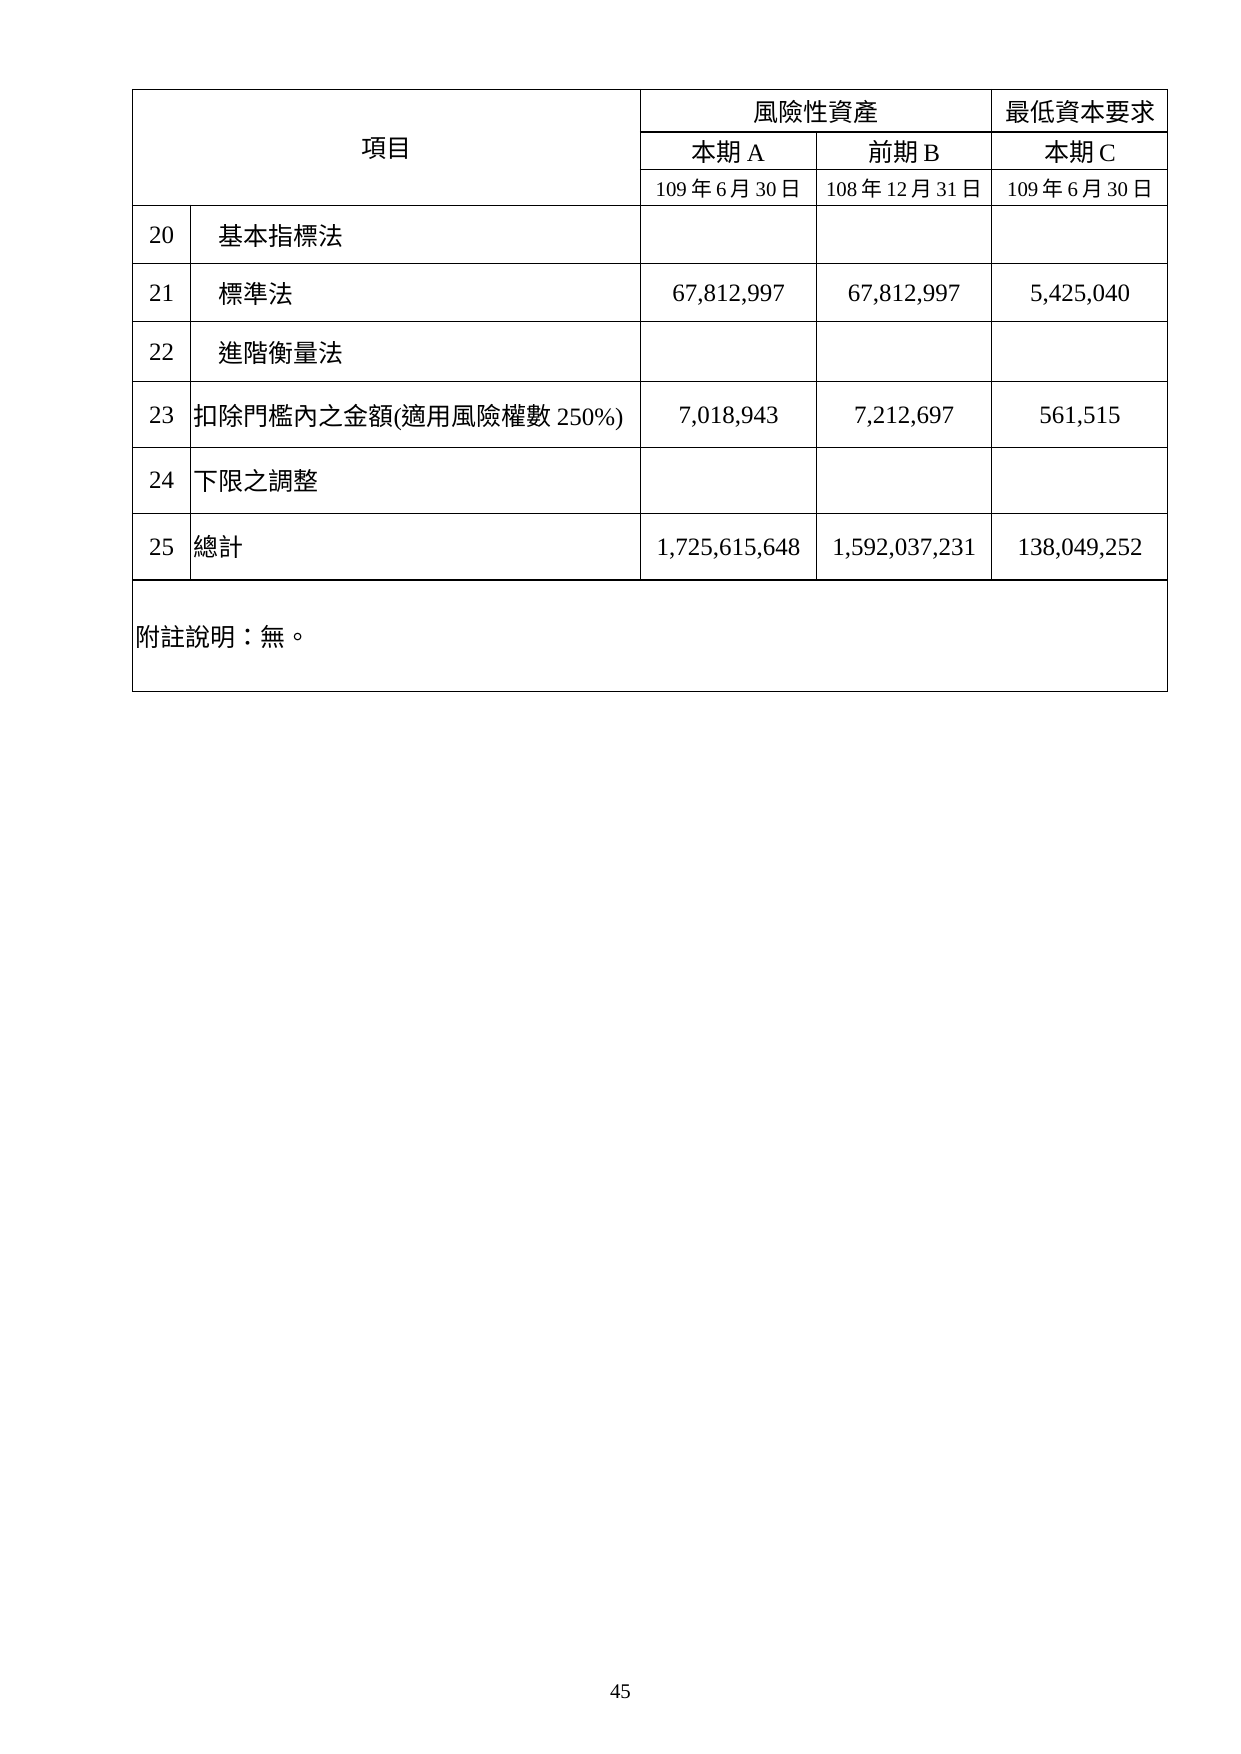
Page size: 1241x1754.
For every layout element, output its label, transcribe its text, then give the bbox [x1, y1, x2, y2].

table_cell 1,725,615,648 [641, 514, 816, 578]
table_cell 基本指標法 [191, 206, 640, 263]
table_cell 138,049,252 [992, 514, 1167, 578]
table_cell 本期A [641, 133, 816, 169]
table_cell 108年12月31日 [817, 170, 991, 204]
table_cell 109年6月30日 [992, 170, 1167, 204]
table_cell 扣除門檻內之金額(適用風險權數250%) [191, 382, 640, 447]
table_cell 21 [133, 264, 190, 321]
table_cell [817, 206, 991, 263]
table_cell [817, 448, 991, 512]
table_cell 附註說明：無。 [133, 581, 1167, 691]
table_cell [992, 448, 1167, 512]
table_cell 本期C [992, 133, 1167, 169]
table_cell 20 [133, 206, 190, 263]
table_cell [992, 206, 1167, 263]
table_cell 標準法 [191, 264, 640, 321]
table_cell 7,018,943 [641, 382, 816, 447]
table_cell 下限之調整 [191, 448, 640, 512]
table_cell [641, 206, 816, 263]
table_cell [641, 322, 816, 381]
table_cell [817, 322, 991, 381]
table_header 最低資本要求 [992, 90, 1167, 131]
table_cell 67,812,997 [817, 264, 991, 321]
table_cell 進階衡量法 [191, 322, 640, 381]
table_cell 561,515 [992, 382, 1167, 447]
table_cell 109年6月30日 [641, 170, 816, 204]
table_cell 25 [133, 514, 190, 578]
table_header 項目 [133, 90, 640, 204]
table_cell 1,592,037,231 [817, 514, 991, 578]
table_cell 總計 [191, 514, 640, 578]
table_cell 7,212,697 [817, 382, 991, 447]
table_cell 22 [133, 322, 190, 381]
table_header 風險性資產 [641, 90, 991, 131]
table_cell 前期B [817, 133, 991, 169]
table_cell 23 [133, 382, 190, 447]
table_cell [641, 448, 816, 512]
table_cell 5,425,040 [992, 264, 1167, 321]
table_cell [992, 322, 1167, 381]
table_cell 24 [133, 448, 190, 512]
table_cell 67,812,997 [641, 264, 816, 321]
